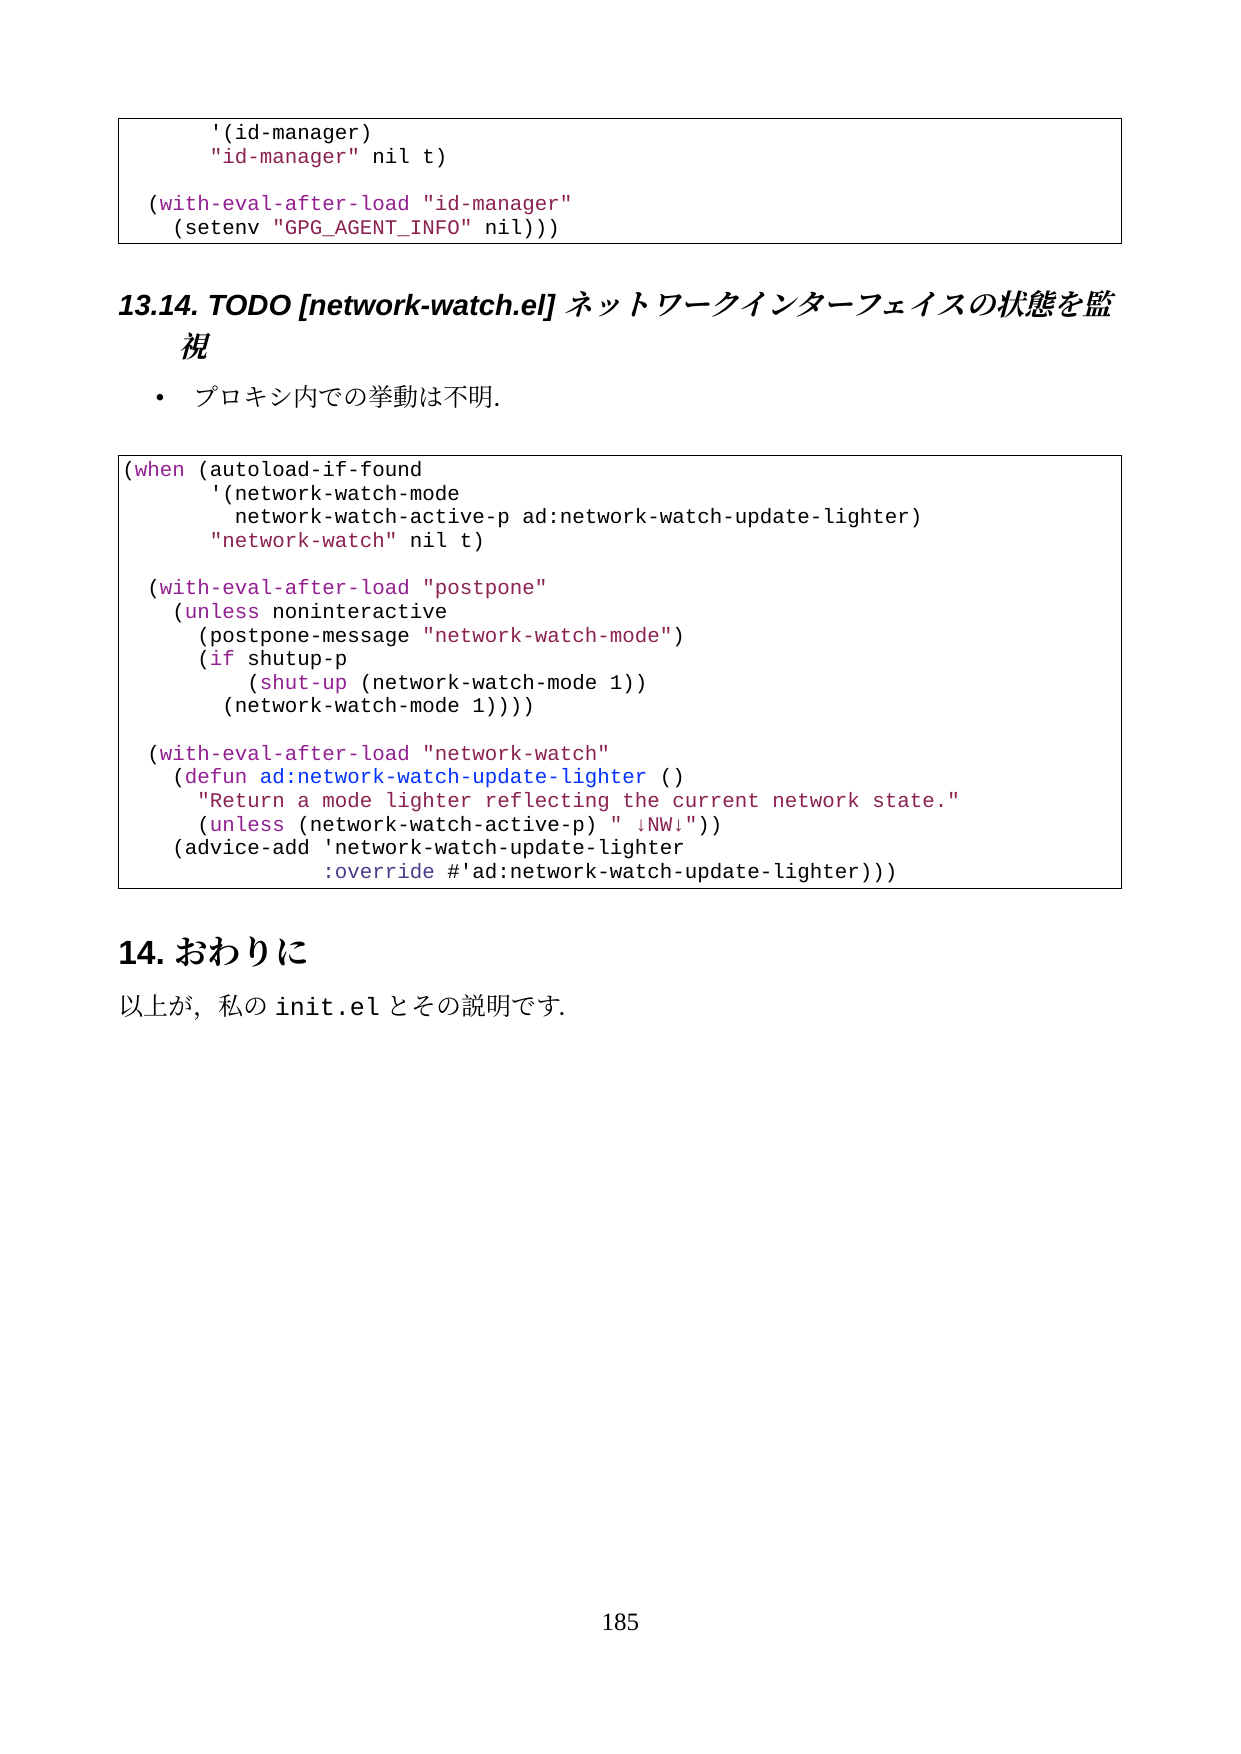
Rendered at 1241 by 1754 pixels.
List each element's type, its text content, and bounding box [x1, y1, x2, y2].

text (unless (network-watch-active-p) " ↓NW↓")) [119, 810, 1121, 833]
text '(network-watch-mode [119, 479, 1121, 502]
text (network-watch-mode 1)))) [119, 692, 1121, 715]
text network-watch-active-p ad:network-watch-update-lighter) [119, 502, 1121, 526]
text "Return a mode lighter reflecting the current network state." [119, 786, 1121, 810]
text :override #'ad:network-watch-update-lighter))) [119, 857, 1121, 888]
text (with-eval-after-load "postpone" [119, 573, 1121, 597]
text 以上が，私の init.el とその説明です． [118, 987, 1122, 1052]
subtitle TODO [network-watch.el] ネットワークインターフェイスの状態を監視 [118, 282, 1122, 365]
text '(id-manager) [119, 119, 1121, 142]
text (with-eval-after-load "network-watch" [119, 739, 1121, 762]
text "id-manager" nil t) [119, 142, 1121, 165]
list プロキシ内での挙動は不明． [156, 378, 1122, 443]
text (when (autoload-if-found [119, 456, 1121, 479]
text (defun ad:network-watch-update-lighter () [119, 762, 1121, 786]
text (if shutup-p [119, 644, 1121, 668]
text (advice-add 'network-watch-update-lighter [119, 833, 1121, 857]
subtitle おわりに [118, 926, 1122, 974]
text (shut-up (network-watch-mode 1)) [119, 668, 1121, 692]
text "network-watch" nil t) [119, 526, 1121, 550]
text (unless noninteractive [119, 597, 1121, 621]
text (with-eval-after-load "id-manager" [119, 189, 1121, 213]
text (postpone-message "network-watch-mode") [119, 621, 1121, 644]
text (setenv "GPG_AGENT_INFO" nil))) [119, 213, 1121, 243]
